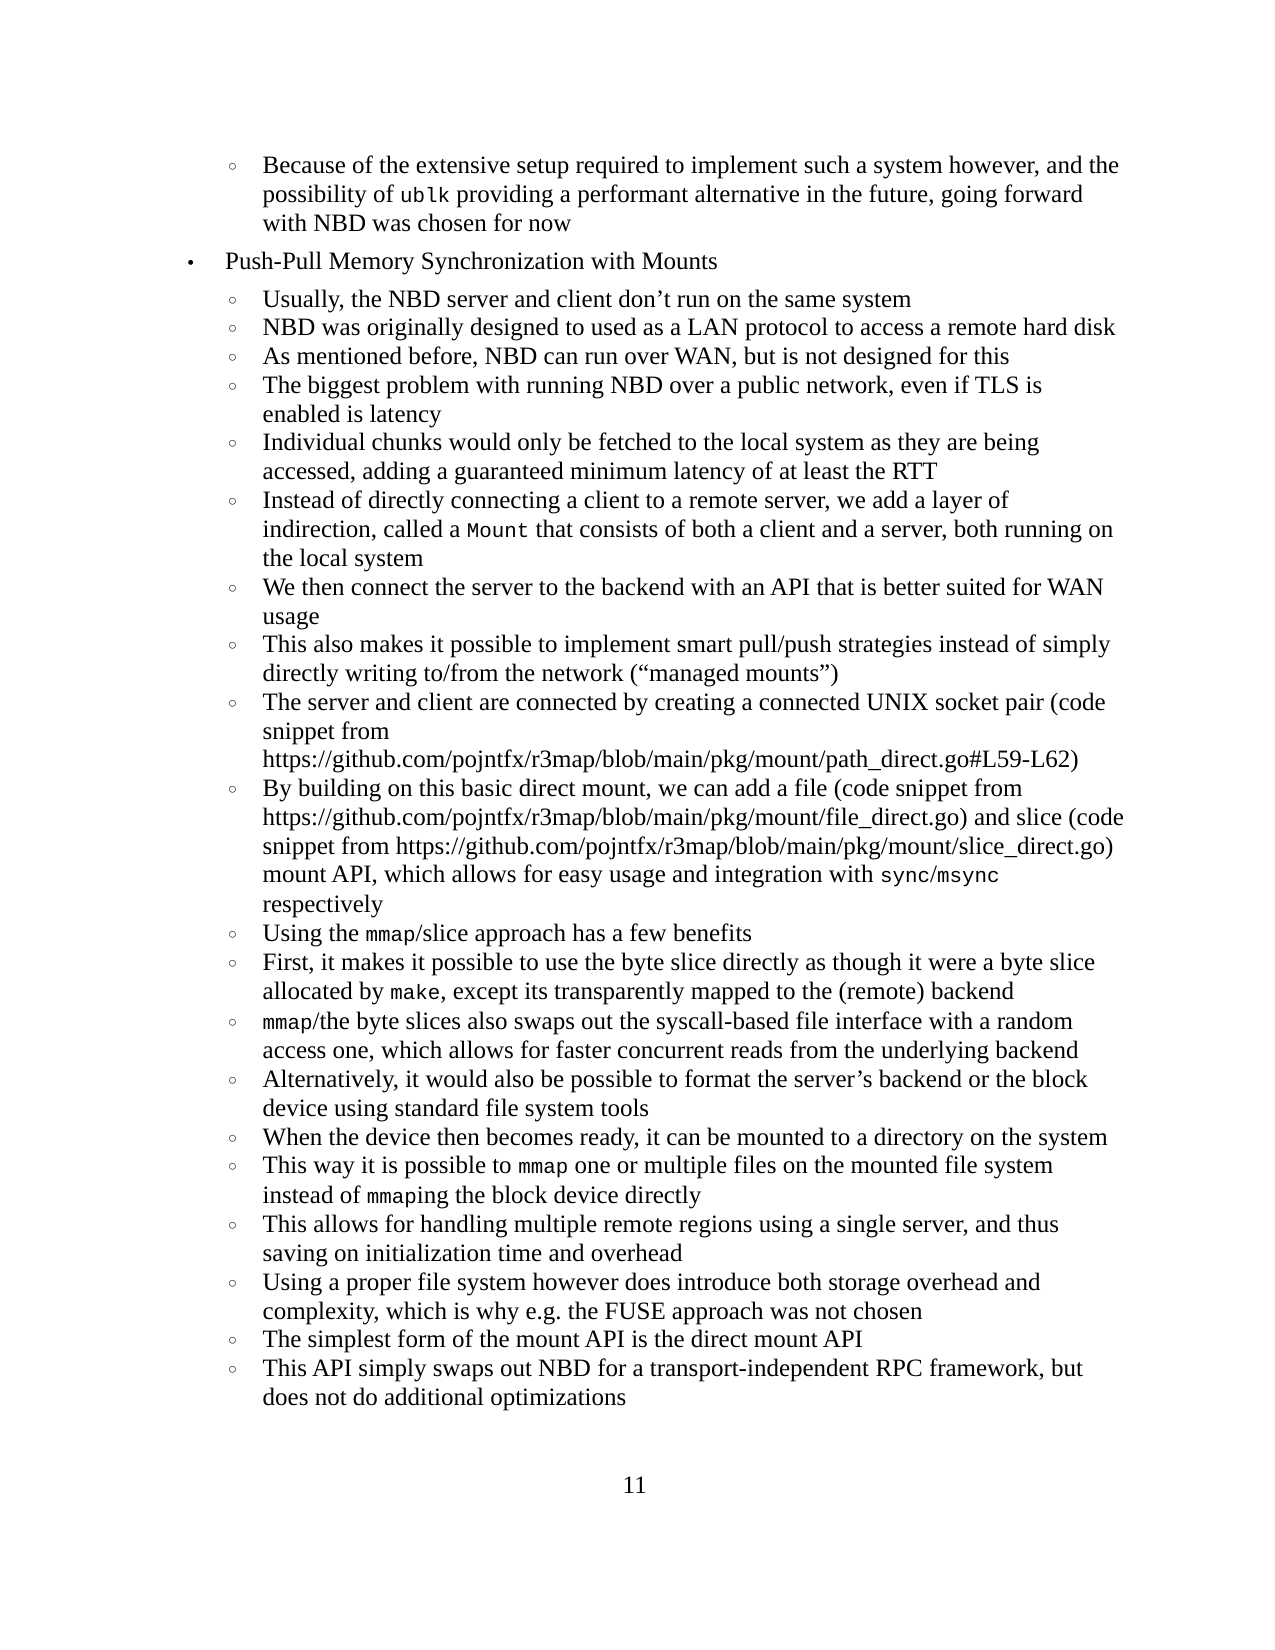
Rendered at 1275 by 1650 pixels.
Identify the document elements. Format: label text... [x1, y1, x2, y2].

list This way it is possible to mmap one or multiple files on the mounted file system instead of mmaping the block device directly [225, 1150, 1125, 1209]
list When the device then becomes ready, it can be mounted to a directory on the system [225, 1122, 1125, 1150]
list By building on this basic direct mount, we can add a file (code snippet from https://github.com/pojntfx/r3map/blob/main/pkg/mount/file_direct.go) and slice (code snippet from https://github.com/pojntfx/r3map/blob/main/pkg/mount/slice_direct.go) mount API, which allows for easy usage and integration with sync/msync respectively [225, 773, 1125, 918]
list Individual chunks would only be fetched to the local system as they are being accessed, adding a guaranteed minimum latency of at least the RTT [225, 427, 1125, 485]
list This API simply swaps out NBD for a transport-independent RPC framework, but does not do additional optimizations [225, 1353, 1125, 1411]
list The simplest form of the mount API is the direct mount API [225, 1324, 1125, 1353]
list Using a proper file system however does introduce both storage overhead and complexity, which is why e.g. the FUSE approach was not chosen [225, 1267, 1125, 1324]
list First, it makes it possible to use the byte slice directly as though it were a byte slice allocated by make, except its transparently mapped to the (remote) backend [225, 947, 1125, 1006]
list We then connect the server to the backend with an API that is better suited for WAN usage [225, 572, 1125, 629]
list As mentioned before, NBD can run over WAN, but is not designed for this [225, 341, 1125, 370]
list NBD was originally designed to used as a LAN protocol to access a remote hard disk [225, 312, 1125, 341]
list Alternatively, it would also be possible to format the server’s backend or the block device using standard file system tools [225, 1064, 1125, 1122]
list Instead of directly connecting a client to a remote server, we add a layer of indirection, called a Mount that consists of both a client and a server, both running on the local system [225, 485, 1125, 572]
list Because of the extensive setup required to implement such a system however, and the possibility of ublk providing a performant alternative in the future, going forward with NBD was chosen for now [225, 150, 1125, 237]
list Push-Pull Memory Synchronization with Mounts [187, 246, 1125, 275]
list This allows for handling multiple remote regions using a single server, and thus saving on initialization time and overhead [225, 1209, 1125, 1267]
list mmap/the byte slices also swaps out the syscall-based file interface with a random access one, which allows for faster concurrent reads from the underlying backend [225, 1006, 1125, 1064]
list The biggest problem with running NBD over a public network, even if TLS is enabled is latency [225, 370, 1125, 427]
list This also makes it possible to implement smart pull/push strategies instead of simply directly writing to/from the network (“managed mounts”) [225, 629, 1125, 687]
list Usually, the NBD server and client don’t run on the same system [225, 284, 1125, 312]
list Using the mmap/slice approach has a few benefits [225, 918, 1125, 947]
list The server and client are connected by creating a connected UNIX socket pair (code snippet from https://github.com/pojntfx/r3map/blob/main/pkg/mount/path_direct.go#L59-L62) [225, 687, 1125, 773]
